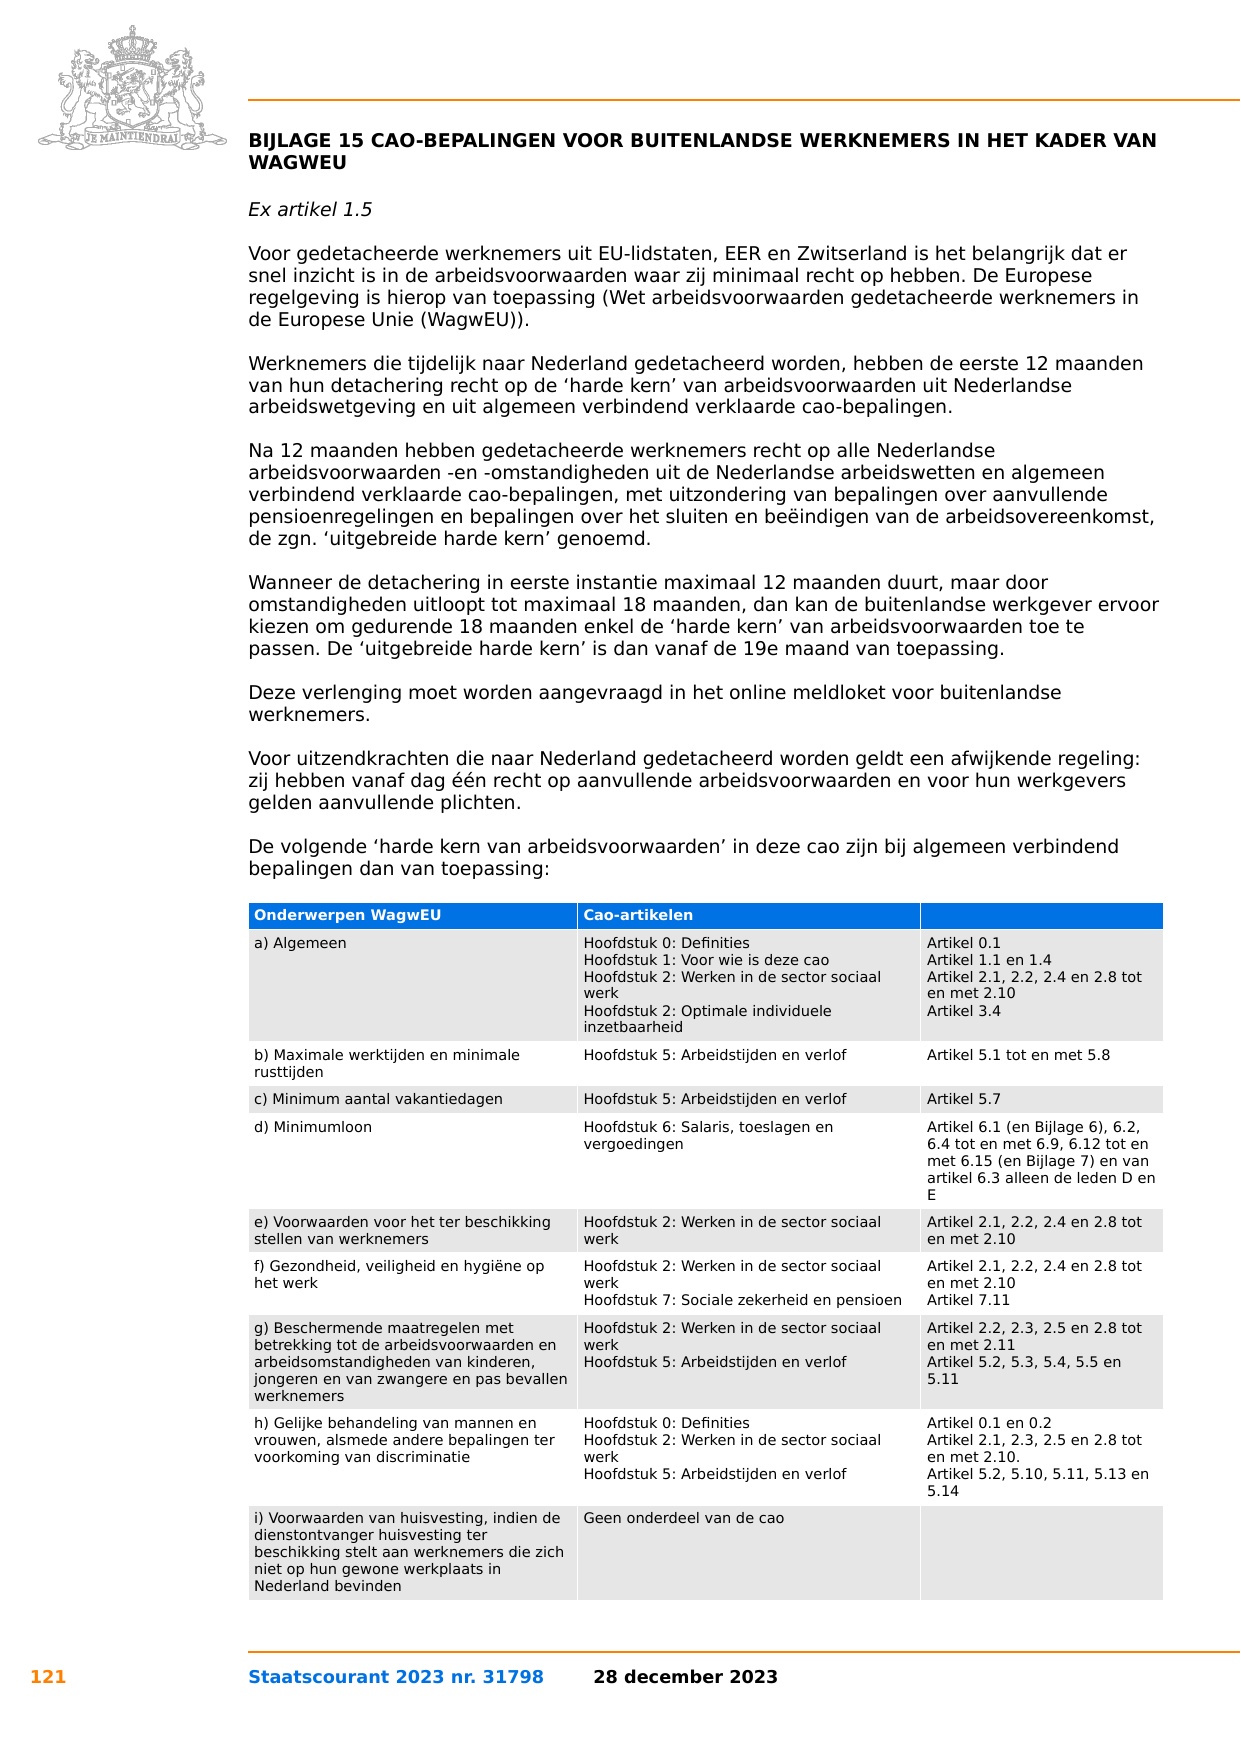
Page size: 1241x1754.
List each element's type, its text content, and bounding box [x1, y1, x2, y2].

table_cell [921, 1506, 1163, 1600]
table_cell Artikel 0.1 Artikel 1.1 en 1.4 Artikel 2.1, 2.2, 2.4 en 2.8 tot en met 2.10 Artikel 3.4 [921, 930, 1163, 1041]
table_cell Artikel 2.1, 2.2, 2.4 en 2.8 tot en met 2.10 [921, 1209, 1163, 1252]
table_cell Hoofdstuk 6: Salaris, toeslagen en vergoedingen [578, 1114, 920, 1208]
table_cell Hoofdstuk 5: Arbeidstijden en verlof [578, 1086, 920, 1113]
table_header [921, 903, 1163, 929]
text Na 12 maanden hebben gedetacheerde werknemers recht op alle Nederlandse arbeidsvoorwaarden -en -omstandigheden uit de Nederlandse arbeidswetten en algemeen verbindend verklaarde cao-bepalingen, met uitzondering van bepalingen over aanvullende pensioenregelingen en bepalingen over het sluiten en beëindigen van de arbeidsovereenkomst, de zgn. ‘uitgebreide harde kern’ genoemd. [248, 440, 1163, 550]
text Deze verlenging moet worden aangevraagd in het online meldloket voor buitenlandse werknemers. [248, 682, 1163, 726]
table_header Onderwerpen WagwEU [249, 903, 577, 929]
table_cell Artikel 2.1, 2.2, 2.4 en 2.8 tot en met 2.10 Artikel 7.11 [921, 1254, 1163, 1314]
text Voor uitzendkrachten die naar Nederland gedetacheerd worden geldt een afwijkende regeling: zij hebben vanaf dag één recht op aanvullende arbeidsvoorwaarden en voor hun werkgevers gelden aanvullende plichten. [248, 748, 1163, 814]
table_cell d) Minimumloon [249, 1114, 577, 1208]
table_cell h) Gelijke behandeling van mannen en vrouwen, alsmede andere bepalingen ter voorkoming van discriminatie [249, 1410, 577, 1504]
table_cell Artikel 5.7 [921, 1086, 1163, 1113]
table_cell Artikel 5.1 tot en met 5.8 [921, 1042, 1163, 1085]
table_cell g) Beschermende maatregelen met betrekking tot de arbeidsvoorwaarden en arbeidsomstandigheden van kinderen, jongeren en van zwangere en pas bevallen werknemers [249, 1315, 577, 1409]
table_cell Hoofdstuk 5: Arbeidstijden en verlof [578, 1042, 920, 1085]
table_cell Hoofdstuk 2: Werken in de sector sociaal werk [578, 1209, 920, 1252]
text De volgende ‘harde kern van arbeidsvoorwaarden’ in deze cao zijn bij algemeen verbindend bepalingen dan van toepassing: [248, 836, 1163, 879]
table_cell a) Algemeen [249, 930, 577, 1041]
table_cell Hoofdstuk 2: Werken in de sector sociaal werk Hoofdstuk 7: Sociale zekerheid en pensioen [578, 1254, 920, 1314]
table_cell Artikel 0.1 en 0.2 Artikel 2.1, 2.3, 2.5 en 2.8 tot en met 2.10. Artikel 5.2, 5.10, 5.11, 5.13 en 5.14 [921, 1410, 1163, 1504]
table_cell f) Gezondheid, veiligheid en hygiëne op het werk [249, 1254, 577, 1314]
table_header Cao-artikelen [578, 903, 920, 929]
table_cell Hoofdstuk 0: Definities Hoofdstuk 1: Voor wie is deze cao Hoofdstuk 2: Werken in de sector sociaal werk Hoofdstuk 2: Optimale individuele inzetbaarheid [578, 930, 920, 1041]
table_cell c) Minimum aantal vakantiedagen [249, 1086, 577, 1113]
picture [38, 25, 227, 150]
text Werknemers die tijdelijk naar Nederland gedetacheerd worden, hebben de eerste 12 maanden van hun detachering recht op de ‘harde kern’ van arbeidsvoorwaarden uit Nederlandse arbeidswetgeving en uit algemeen verbindend verklaarde cao-bepalingen. [248, 352, 1163, 418]
table_cell Artikel 6.1 (en Bijlage 6), 6.2, 6.4 tot en met 6.9, 6.12 tot en met 6.15 (en Bijlage 7) en van artikel 6.3 alleen de leden D en E [921, 1114, 1163, 1208]
table_cell b) Maximale werktijden en minimale rusttijden [249, 1042, 577, 1085]
subtitle Ex artikel 1.5 [248, 199, 1163, 221]
table_cell Hoofdstuk 2: Werken in de sector sociaal werk Hoofdstuk 5: Arbeidstijden en verlof [578, 1315, 920, 1409]
subtitle BIJLAGE 15 CAO-BEPALINGEN VOOR BUITENLANDSE WERKNEMERS IN HET KADER VAN WAGWEU [248, 130, 1163, 174]
table_cell i) Voorwaarden van huisvesting, indien de dienstontvanger huisvesting ter beschikking stelt aan werknemers die zich niet op hun gewone werkplaats in Nederland bevinden [249, 1506, 577, 1600]
table_cell Geen onderdeel van de cao [578, 1506, 920, 1600]
table_cell e) Voorwaarden voor het ter beschikking stellen van werknemers [249, 1209, 577, 1252]
table_cell Hoofdstuk 0: Definities Hoofdstuk 2: Werken in de sector sociaal werk Hoofdstuk 5: Arbeidstijden en verlof [578, 1410, 920, 1504]
text Wanneer de detachering in eerste instantie maximaal 12 maanden duurt, maar door omstandigheden uitloopt tot maximaal 18 maanden, dan kan de buitenlandse werkgever ervoor kiezen om gedurende 18 maanden enkel de ‘harde kern’ van arbeidsvoorwaarden toe te passen. De ‘uitgebreide harde kern’ is dan vanaf de 19e maand van toepassing. [248, 572, 1163, 660]
table_cell Artikel 2.2, 2.3, 2.5 en 2.8 tot en met 2.11 Artikel 5.2, 5.3, 5.4, 5.5 en 5.11 [921, 1315, 1163, 1409]
text Voor gedetacheerde werknemers uit EU-lidstaten, EER en Zwitserland is het belangrijk dat er snel inzicht is in de arbeidsvoorwaarden waar zij minimaal recht op hebben. De Europese regelgeving is hierop van toepassing (Wet arbeidsvoorwaarden gedetacheerde werknemers in de Europese Unie (WagwEU)). [248, 243, 1163, 331]
